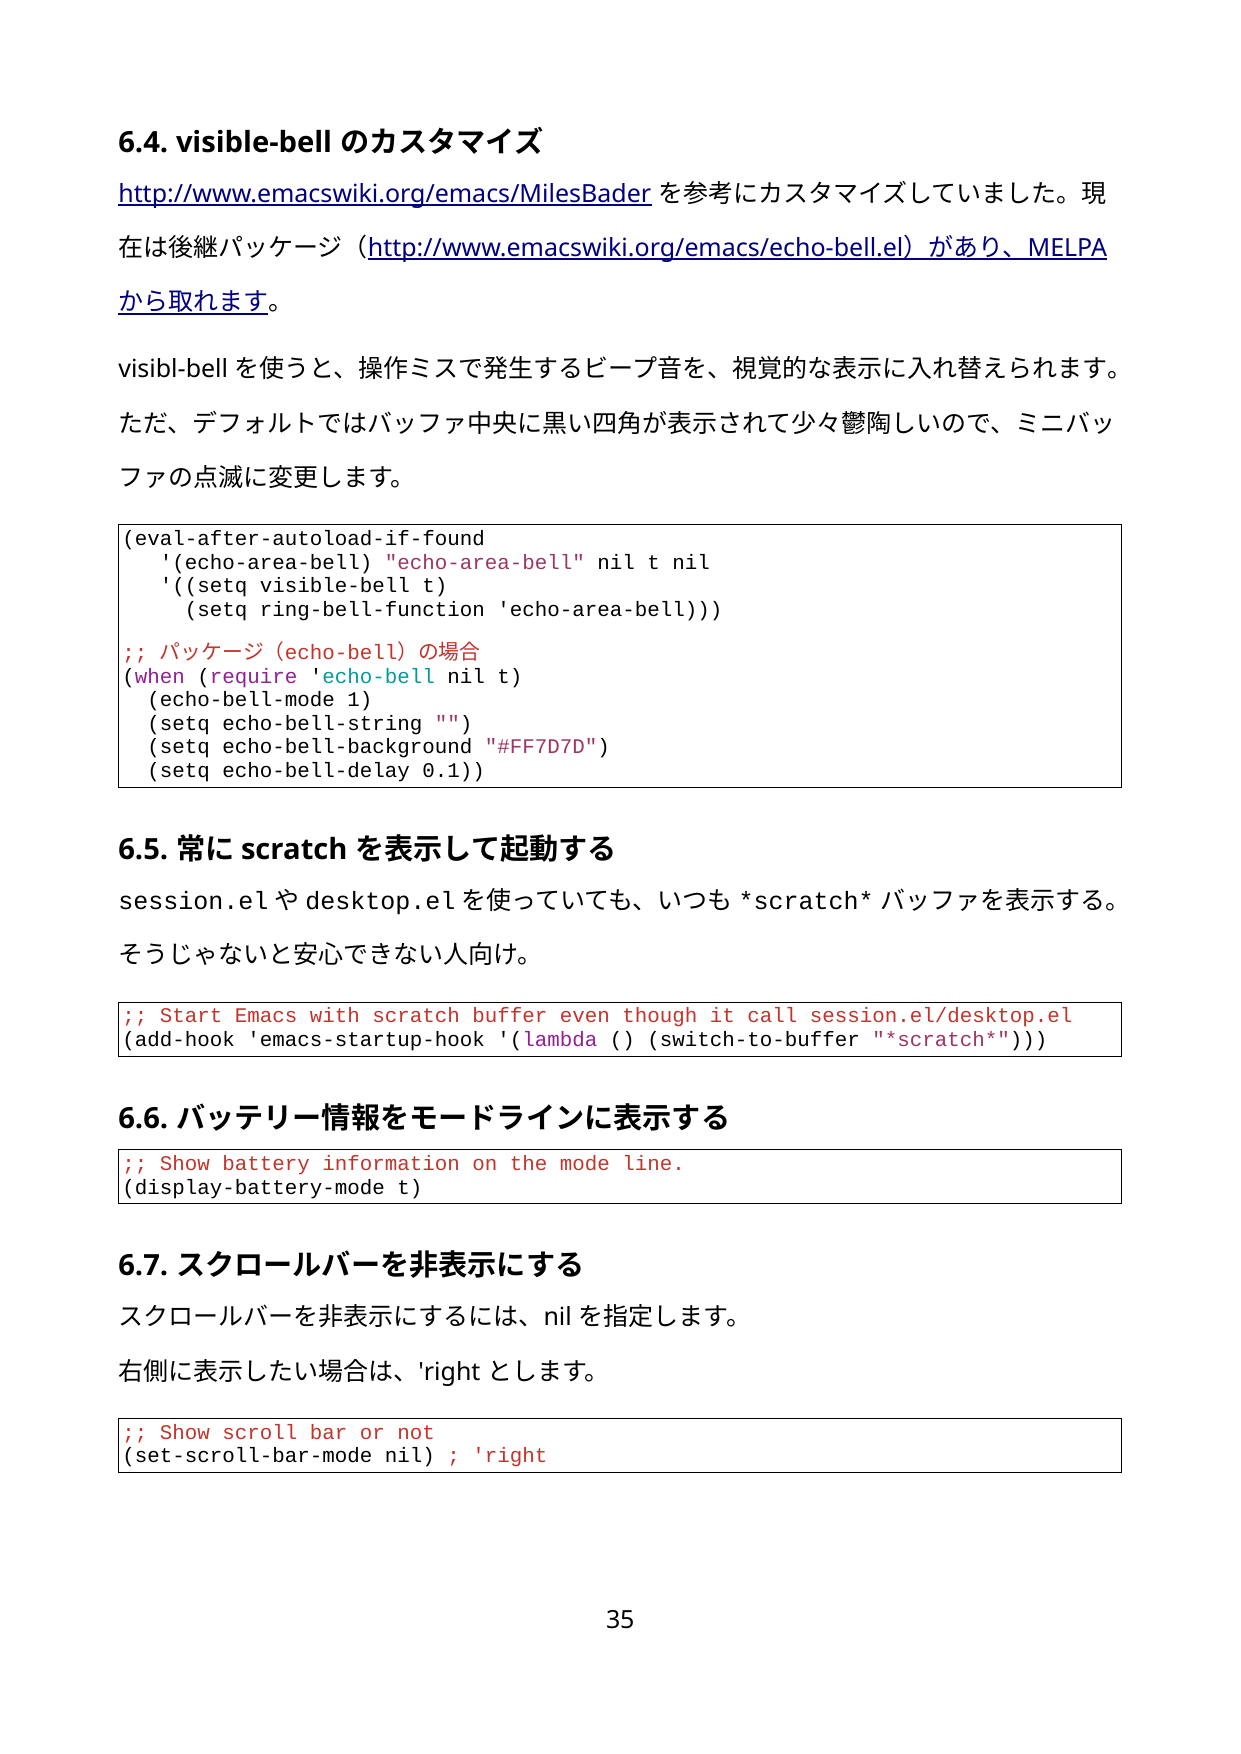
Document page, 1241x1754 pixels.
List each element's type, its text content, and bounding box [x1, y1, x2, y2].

text '((setq visible-bell t) [119, 572, 1121, 595]
text ;; パッケージ（echo-bell）の場合 [119, 631, 1121, 662]
text (when (require 'echo-bell nil t) [119, 662, 1121, 685]
text visibl-bell を使うと、操作ミスで発生するビープ音を、視覚的な表示に入れ替えられます。ただ、デフォルトではバッファ中央に黒い四角が表示されて少々鬱陶しいので、ミニバッファの点滅に変更します。 [118, 349, 1122, 494]
text http://www.emacswiki.org/emacs/MilesBader を参考にカスタマイズしていました。現在は後継パッケージ（http://www.emacswiki.org/emacs/echo-bell.el）があり、MELPAから取れます。 [118, 173, 1122, 318]
text (display-battery-mode t) [119, 1173, 1121, 1203]
text (echo-bell-mode 1) [119, 685, 1121, 709]
text session.el や desktop.el を使っていても、いつも *scratch* バッファを表示する。そうじゃないと安心できない人向け。 [118, 880, 1122, 971]
subtitle バッテリー情報をモードラインに表示する [118, 1094, 1122, 1137]
text ;; Show battery information on the mode line. [119, 1150, 1121, 1173]
text (setq echo-bell-background "#FF7D7D") [119, 733, 1121, 756]
subtitle visible-bell のカスタマイズ [118, 118, 1122, 161]
subtitle スクロールバーを非表示にする [118, 1242, 1122, 1284]
text (eval-after-autoload-if-found [119, 525, 1121, 548]
text ;; Start Emacs with scratch buffer even though it call session.el/desktop.el [119, 1003, 1121, 1025]
text (setq echo-bell-delay 0.1)) [119, 756, 1121, 787]
text (setq echo-bell-string "") [119, 709, 1121, 733]
text (add-hook 'emacs-startup-hook '(lambda () (switch-to-buffer "*scratch*"))) [119, 1025, 1121, 1056]
text ;; Show scroll bar or not [119, 1419, 1121, 1441]
text '(echo-area-bell) "echo-area-bell" nil t nil [119, 548, 1121, 572]
text スクロールバーを非表示にするには、nil を指定します。 右側に表示したい場合は、'right とします。 [118, 1297, 1122, 1387]
text (set-scroll-bar-mode nil) ; 'right [119, 1441, 1121, 1472]
text (setq ring-bell-function 'echo-area-bell))) [119, 595, 1121, 623]
subtitle 常に scratch を表示して起動する [118, 825, 1122, 868]
